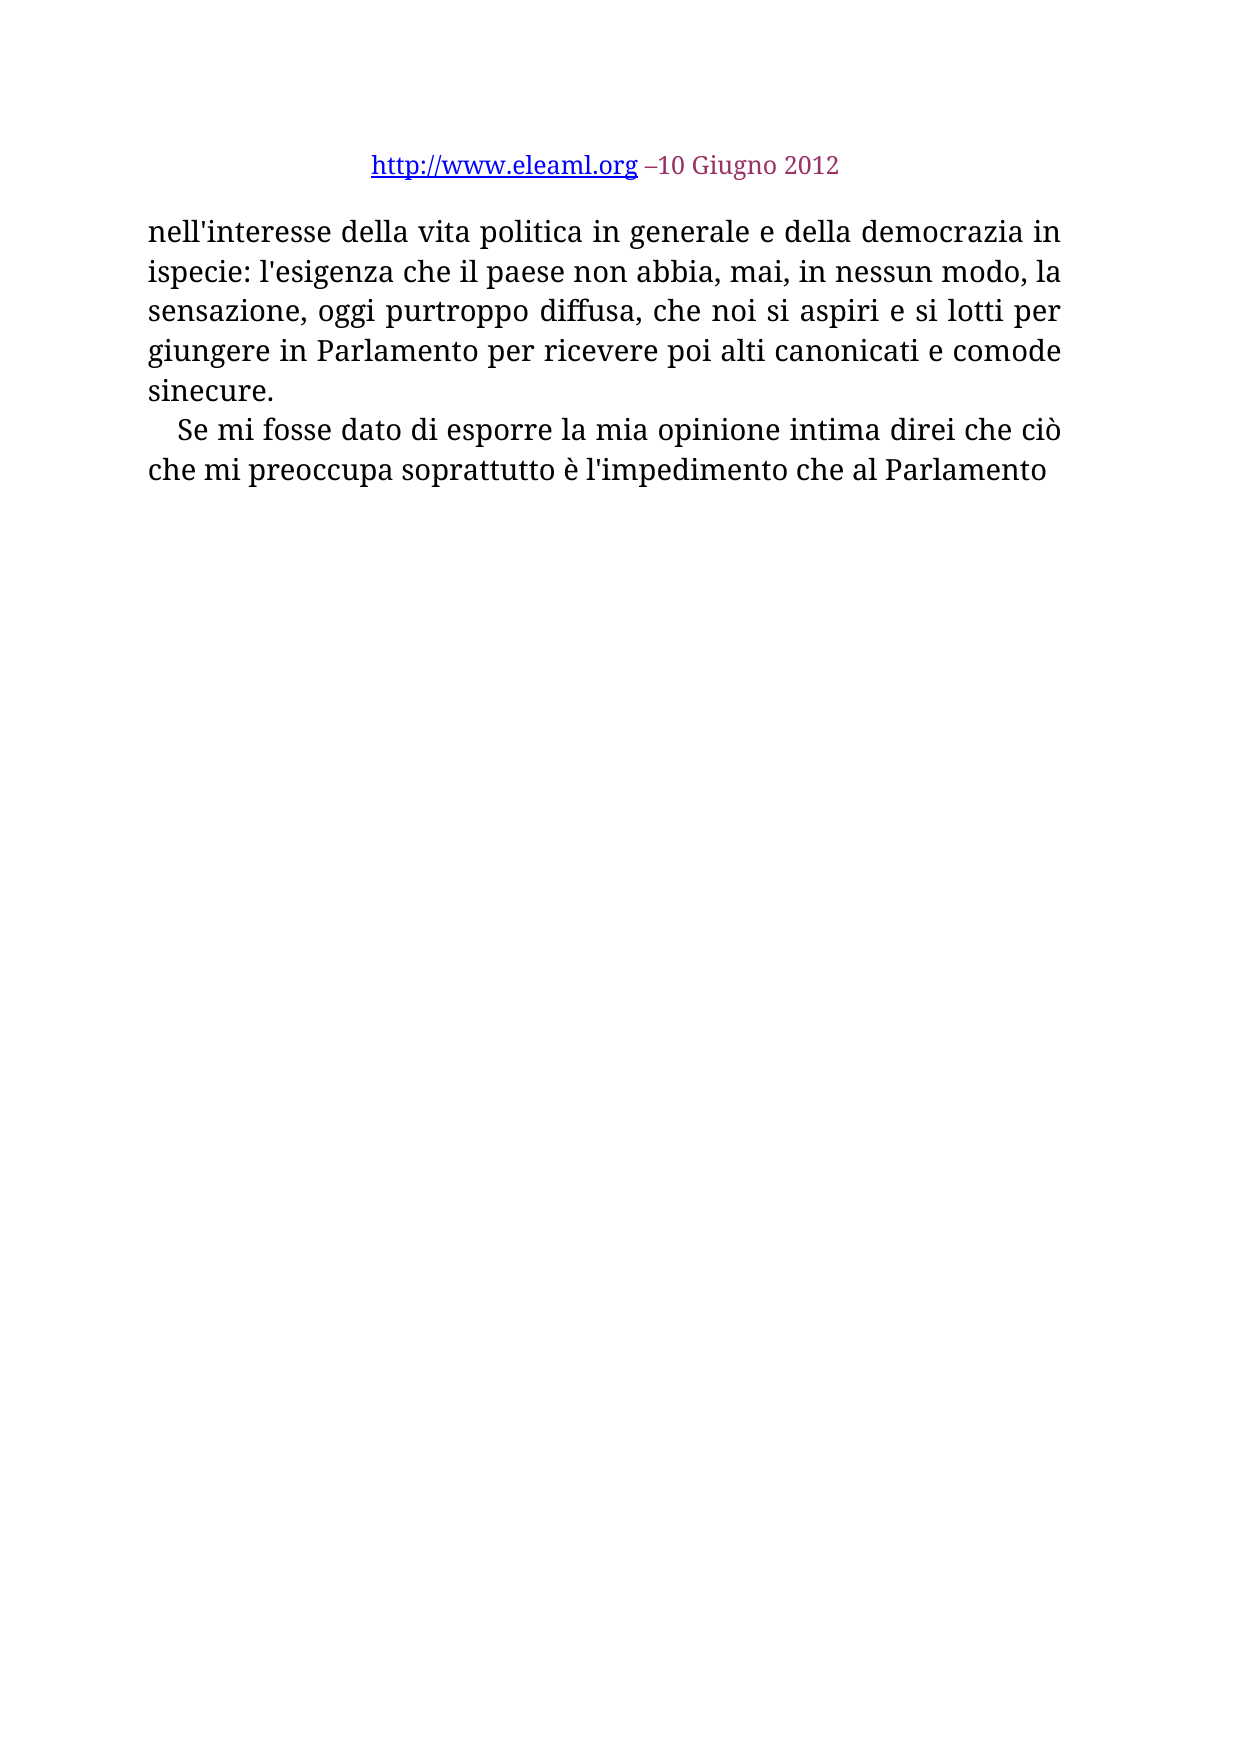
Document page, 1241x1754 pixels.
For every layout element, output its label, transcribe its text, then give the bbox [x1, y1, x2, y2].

text Se mi fosse dato di esporre la mia opinione intima direi che ciò che mi preoccupa soprattutto è l'impedimento che al Parlamento [148, 409, 1063, 489]
text nell'interesse della vita politica in generale e della democrazia in ispecie: l'esigenza che il paese non abbia, mai, in nessun modo, la sensazione, oggi purtroppo diffusa, che noi si aspiri e si lotti per giungere in Parlamento per ricevere poi alti canonicati e comode sinecure. [148, 211, 1063, 409]
